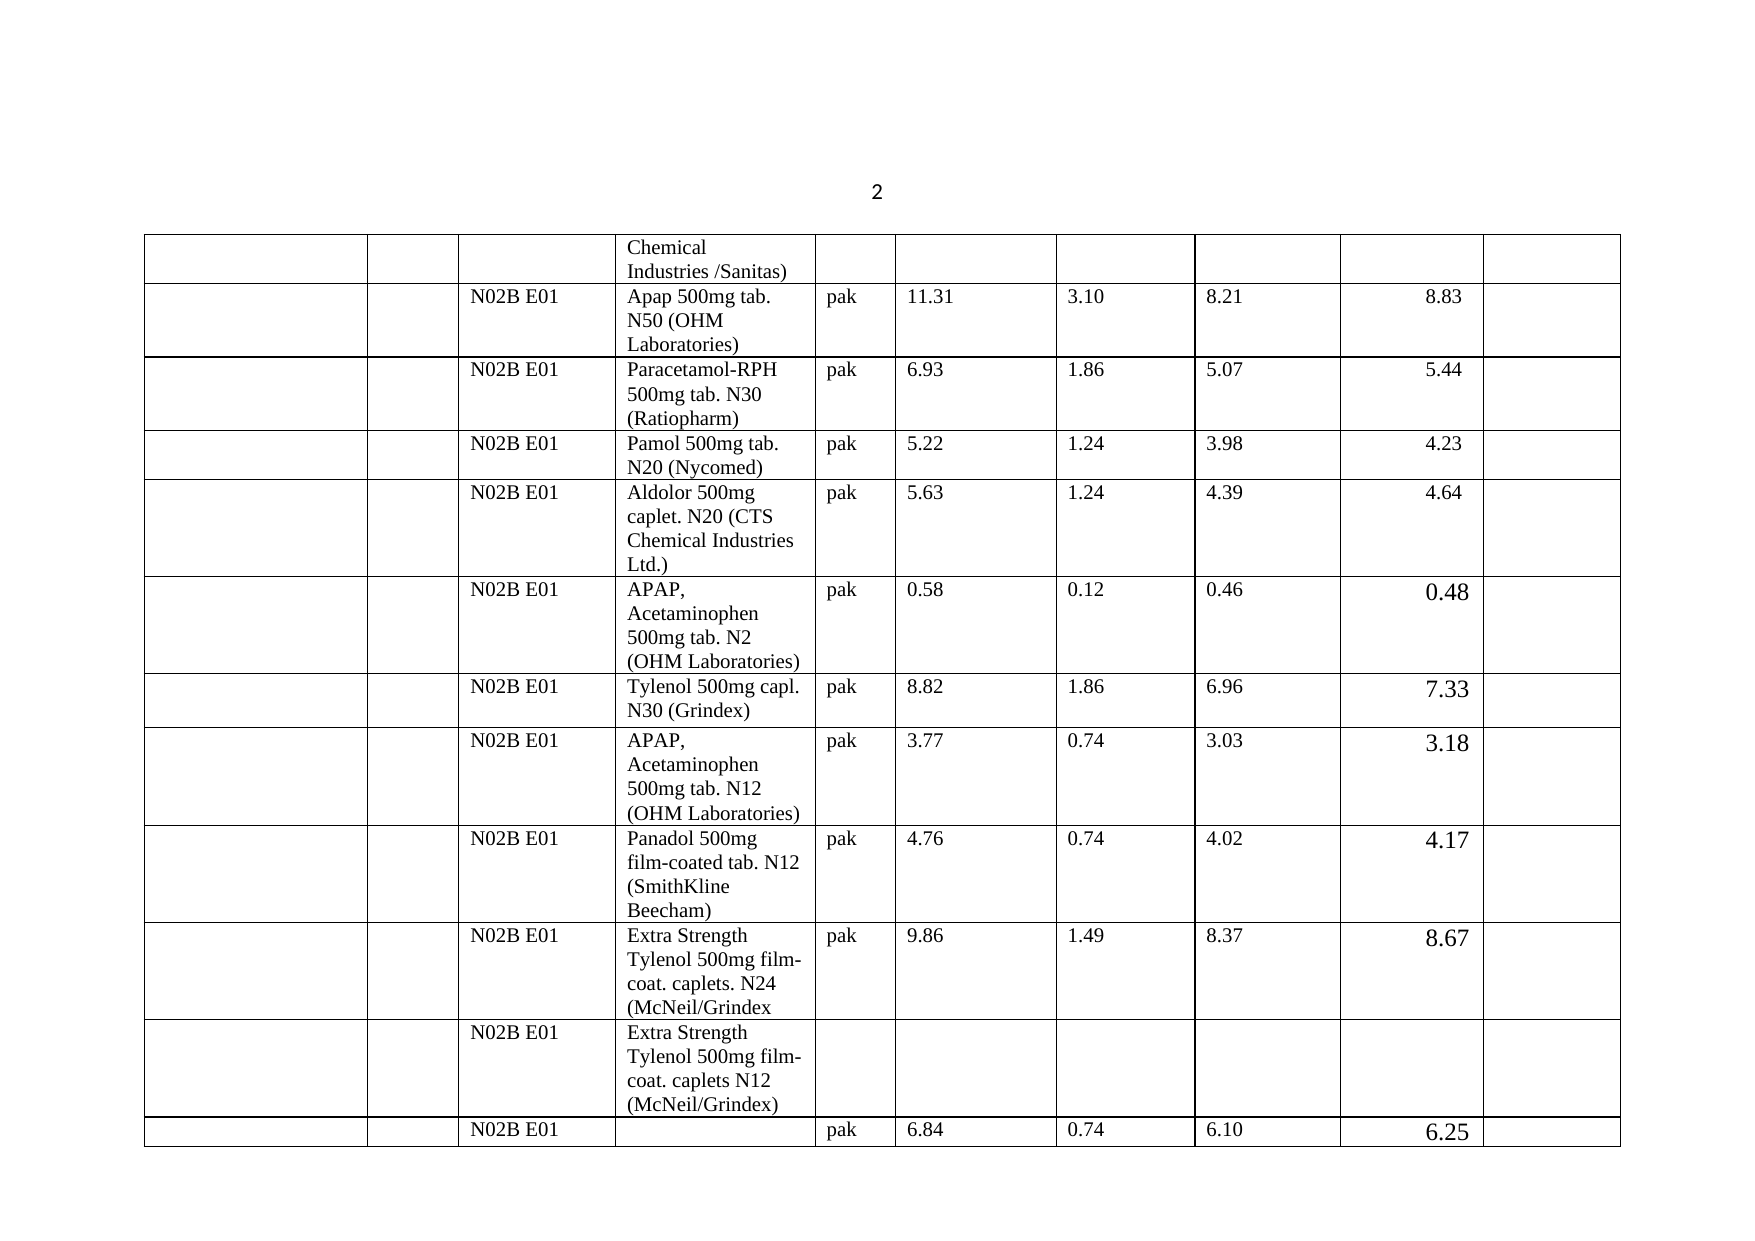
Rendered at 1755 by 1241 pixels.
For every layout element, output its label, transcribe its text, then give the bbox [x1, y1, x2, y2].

table_cell 3.98 [1196, 431, 1340, 479]
table_cell [368, 826, 458, 922]
table_cell [368, 577, 458, 673]
table_cell Paracetamol-RPH 500mg tab. N30 (Ratiopharm) [616, 358, 815, 429]
table_cell [1484, 1118, 1620, 1146]
table_cell N02B E01 [459, 674, 615, 727]
table_cell [1057, 235, 1194, 283]
table_cell Pamol 500mg tab. N20 (Nycomed) [616, 431, 815, 479]
table_cell [145, 577, 367, 673]
table_cell 7.33 [1341, 674, 1483, 727]
table_cell [145, 431, 367, 479]
table_cell [368, 284, 458, 356]
table_cell [1484, 728, 1620, 824]
table_cell [145, 480, 367, 576]
table_cell [145, 235, 367, 283]
table_cell [1196, 1020, 1340, 1116]
table_cell N02B E01 [459, 431, 615, 479]
table_cell 0.12 [1057, 577, 1194, 673]
table_cell N02B E01 [459, 358, 615, 429]
table_cell [1484, 577, 1620, 673]
table_cell 1.24 [1057, 431, 1194, 479]
table_cell pak [816, 1118, 895, 1146]
table_cell [145, 728, 367, 824]
table_cell [368, 480, 458, 576]
table_cell N02B E01 [459, 577, 615, 673]
table_cell 8.21 [1196, 284, 1340, 356]
table_cell pak [816, 577, 895, 673]
table_cell 4.39 [1196, 480, 1340, 576]
table_cell [816, 1020, 895, 1116]
table_cell 0.58 [896, 577, 1056, 673]
table_cell pak [816, 284, 895, 356]
table_cell [368, 358, 458, 429]
table_cell N02B E01 [459, 923, 615, 1019]
table_cell [616, 1118, 815, 1146]
table_cell 8.82 [896, 674, 1056, 727]
table_cell [1484, 674, 1620, 727]
table_cell 9.86 [896, 923, 1056, 1019]
table_cell 1.86 [1057, 358, 1194, 429]
table_cell pak [816, 674, 895, 727]
table_cell 8.67 [1341, 923, 1483, 1019]
table_cell N02B E01 [459, 1020, 615, 1116]
table_cell 4.76 [896, 826, 1056, 922]
table_cell [368, 923, 458, 1019]
table_cell pak [816, 431, 895, 479]
table_cell pak [816, 358, 895, 429]
table_cell [368, 431, 458, 479]
table_cell 6.25 [1341, 1118, 1483, 1146]
table_cell Apap 500mg tab. N50 (OHM Laboratories) [616, 284, 815, 356]
table_cell 1.24 [1057, 480, 1194, 576]
table_cell Extra Strength Tylenol 500mg film-coat. caplets. N24 (McNeil/Grindex [616, 923, 815, 1019]
table_cell pak [816, 728, 895, 824]
table_cell [1196, 235, 1340, 283]
table_cell pak [816, 923, 895, 1019]
table_cell [145, 358, 367, 429]
table_cell pak [816, 826, 895, 922]
table_cell [145, 674, 367, 727]
table_cell [1484, 826, 1620, 922]
table_cell 3.10 [1057, 284, 1194, 356]
table_cell N02B E01 [459, 480, 615, 576]
table_cell [1341, 1020, 1483, 1116]
table_cell 3.18 [1341, 728, 1483, 824]
table_cell 8.37 [1196, 923, 1340, 1019]
table_cell [368, 728, 458, 824]
table_cell [1484, 358, 1620, 429]
table_cell [816, 235, 895, 283]
table_cell APAP, Acetaminophen 500mg tab. N12 (OHM Laboratories) [616, 728, 815, 824]
table_cell [145, 1118, 367, 1146]
table_cell pak [816, 480, 895, 576]
table_cell [145, 1020, 367, 1116]
table_cell [1341, 235, 1483, 283]
table_cell 0.74 [1057, 1118, 1194, 1146]
table_cell 6.10 [1196, 1118, 1340, 1146]
table_cell 0.46 [1196, 577, 1340, 673]
table_cell 0.74 [1057, 728, 1194, 824]
table_cell 6.93 [896, 358, 1056, 429]
table_cell [145, 923, 367, 1019]
table_cell N02B E01 [459, 1118, 615, 1146]
table_cell [896, 1020, 1056, 1116]
table_cell 3.77 [896, 728, 1056, 824]
table_cell 0.48 [1341, 577, 1483, 673]
table_cell [368, 1020, 458, 1116]
table_cell [1484, 284, 1620, 356]
table_cell [368, 674, 458, 727]
table_cell 8.83 [1341, 284, 1483, 356]
table_cell 6.96 [1196, 674, 1340, 727]
table_cell 3.03 [1196, 728, 1340, 824]
table_cell Chemical Industries /Sanitas) [616, 235, 815, 283]
table_cell N02B E01 [459, 728, 615, 824]
table_cell 1.49 [1057, 923, 1194, 1019]
table_cell Extra Strength Tylenol 500mg film-coat. caplets N12 (McNeil/Grindex) [616, 1020, 815, 1116]
table_cell Aldolor 500mg caplet. N20 (CTS Chemical Industries Ltd.) [616, 480, 815, 576]
table_cell [1484, 1020, 1620, 1116]
table_cell [1484, 431, 1620, 479]
table_cell [145, 284, 367, 356]
table_cell 1.86 [1057, 674, 1194, 727]
table_cell 5.22 [896, 431, 1056, 479]
table_cell [896, 235, 1056, 283]
table_cell 4.23 [1341, 431, 1483, 479]
table_cell [459, 235, 615, 283]
table_cell Panadol 500mg film-coated tab. N12 (SmithKline Beecham) [616, 826, 815, 922]
table_cell 0.74 [1057, 826, 1194, 922]
table_cell N02B E01 [459, 826, 615, 922]
table_cell 4.02 [1196, 826, 1340, 922]
table_cell Tylenol 500mg capl. N30 (Grindex) [616, 674, 815, 727]
table_cell 4.64 [1341, 480, 1483, 576]
table_cell N02B E01 [459, 284, 615, 356]
table_cell [145, 826, 367, 922]
table_cell 11.31 [896, 284, 1056, 356]
table_cell [1484, 480, 1620, 576]
table_cell [1057, 1020, 1194, 1116]
table_cell [1484, 235, 1620, 283]
table_cell [368, 1118, 458, 1146]
table_cell 5.07 [1196, 358, 1340, 429]
table_cell 5.44 [1341, 358, 1483, 429]
table_cell APAP, Acetaminophen 500mg tab. N2 (OHM Laboratories) [616, 577, 815, 673]
table_cell [1484, 923, 1620, 1019]
table_cell 4.17 [1341, 826, 1483, 922]
table_cell 5.63 [896, 480, 1056, 576]
table_cell 6.84 [896, 1118, 1056, 1146]
table_cell [368, 235, 458, 283]
